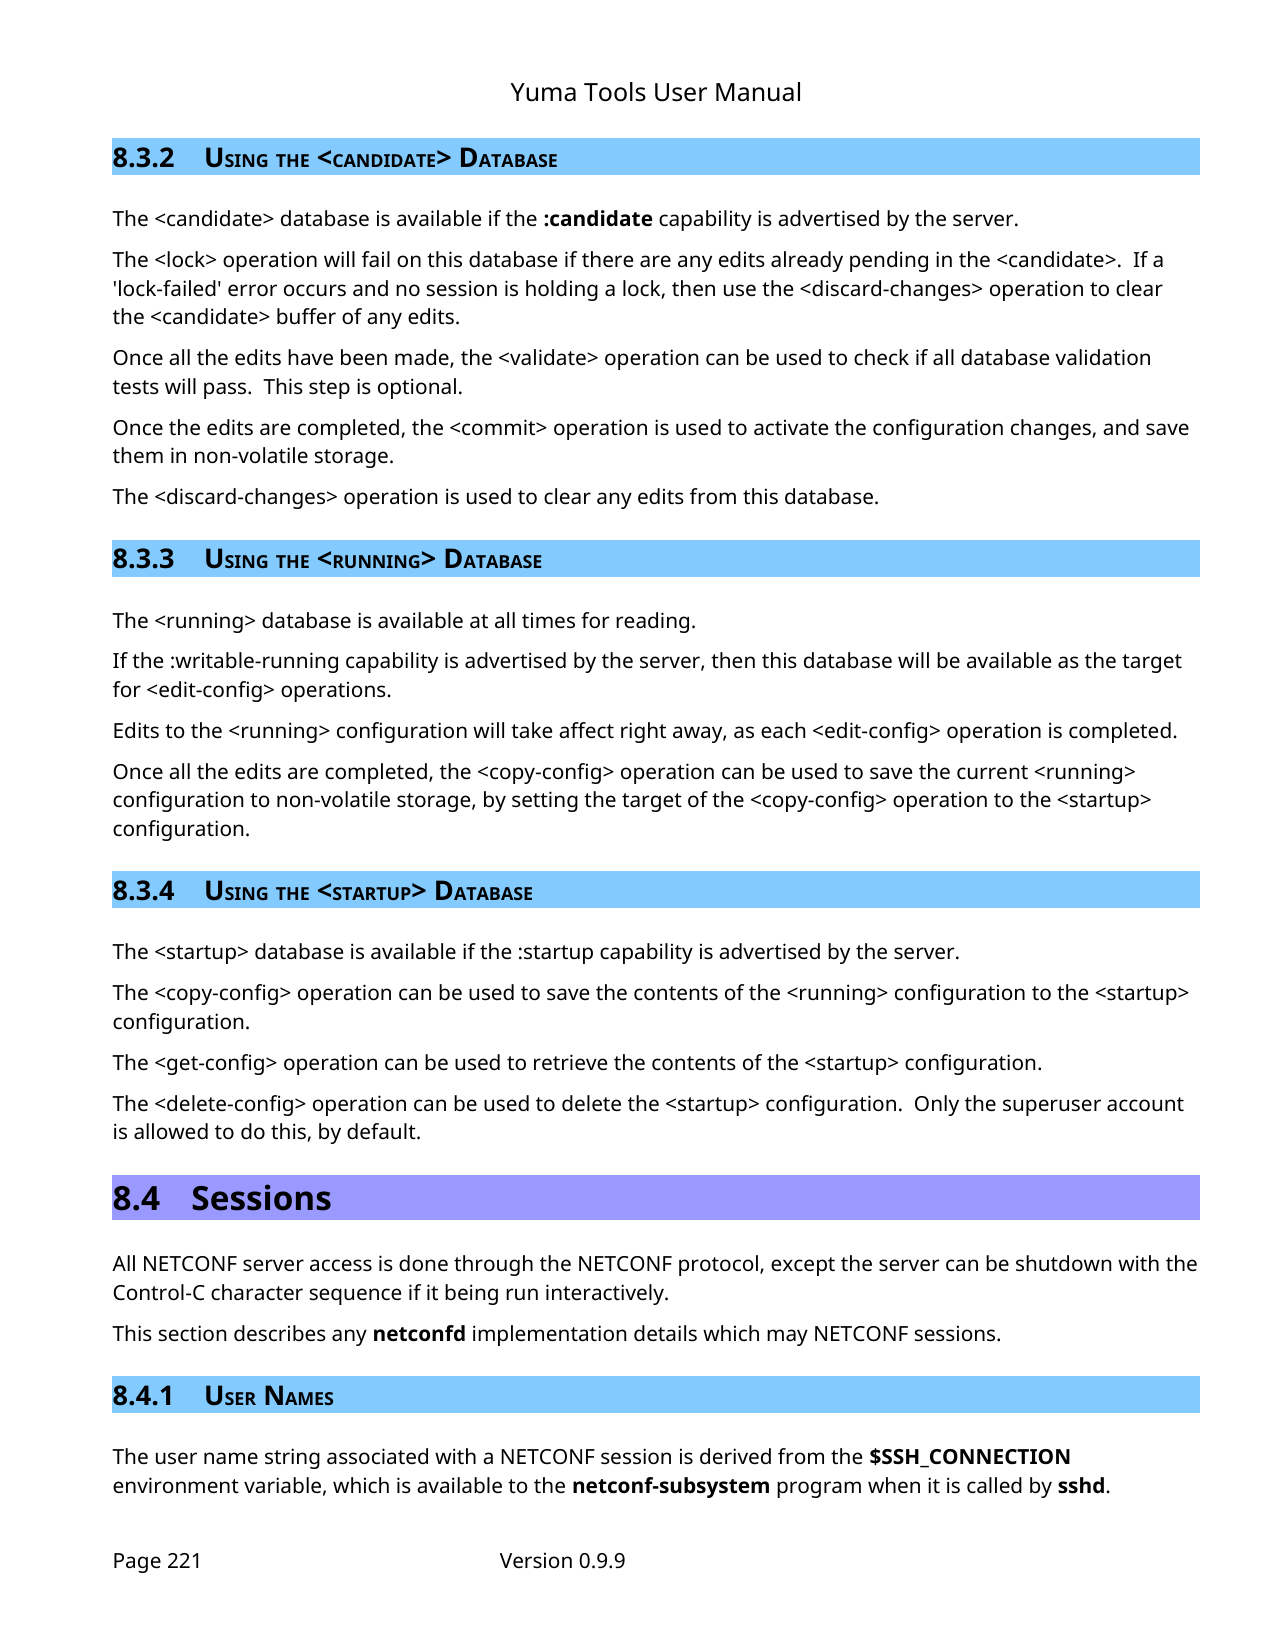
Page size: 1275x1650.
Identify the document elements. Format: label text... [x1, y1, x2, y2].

text The <candidate> database is available if the :candidate capability is advertised by the server. [112, 204, 1200, 233]
text The <discard-changes> operation is used to clear any edits from this database. [112, 482, 1200, 511]
subtitle Sessions [112, 1175, 1200, 1220]
subtitle User Names [112, 1376, 1200, 1413]
text The <lock> operation will fail on this database if there are any edits already pending in the <candidate>. If a 'lock-failed' error occurs and no session is holding a lock, then use the <discard-changes> operation to clear the <candidate> buffer of any edits. [112, 246, 1200, 331]
text If the :writable-running capability is advertised by the server, then this database will be available as the target for <edit-config> operations. [112, 647, 1200, 703]
subtitle Using the <startup> Database [112, 871, 1200, 908]
subtitle Using the <running> Database [112, 540, 1200, 577]
text The user name string associated with a NETCONF session is derived from the $SSH_CONNECTION environment variable, which is available to the netconf-subsystem program when it is called by sshd. [112, 1442, 1200, 1499]
text This section describes any netconfd implementation details which may NETCONF sessions. [112, 1319, 1200, 1347]
text Once the edits are completed, the <commit> operation is used to activate the configuration changes, and save them in non-volatile storage. [112, 413, 1200, 469]
subtitle Using the <candidate> Database [112, 138, 1200, 175]
text The <copy-config> operation can be used to save the contents of the <running> configuration to the <startup> configuration. [112, 978, 1200, 1035]
text The <startup> database is available if the :startup capability is advertised by the server. [112, 937, 1200, 966]
text The <running> database is available at all times for reading. [112, 606, 1200, 634]
text Once all the edits are completed, the <copy-config> operation can be used to save the current <running> configuration to non-volatile storage, by setting the target of the <copy-config> operation to the <startup> configuration. [112, 757, 1200, 842]
text All NETCONF server access is done through the NETCONF protocol, except the server can be shutdown with the Control-C character sequence if it being run interactively. [112, 1249, 1200, 1306]
text Once all the edits have been made, the <validate> operation can be used to check if all database validation tests will pass. This step is optional. [112, 343, 1200, 400]
text Edits to the <running> configuration will take affect right away, as each <edit-config> operation is completed. [112, 716, 1200, 744]
text The <delete-config> operation can be used to delete the <startup> configuration. Only the superuser account is allowed to do this, by default. [112, 1089, 1200, 1146]
text The <get-config> operation can be used to retrieve the contents of the <startup> configuration. [112, 1048, 1200, 1076]
